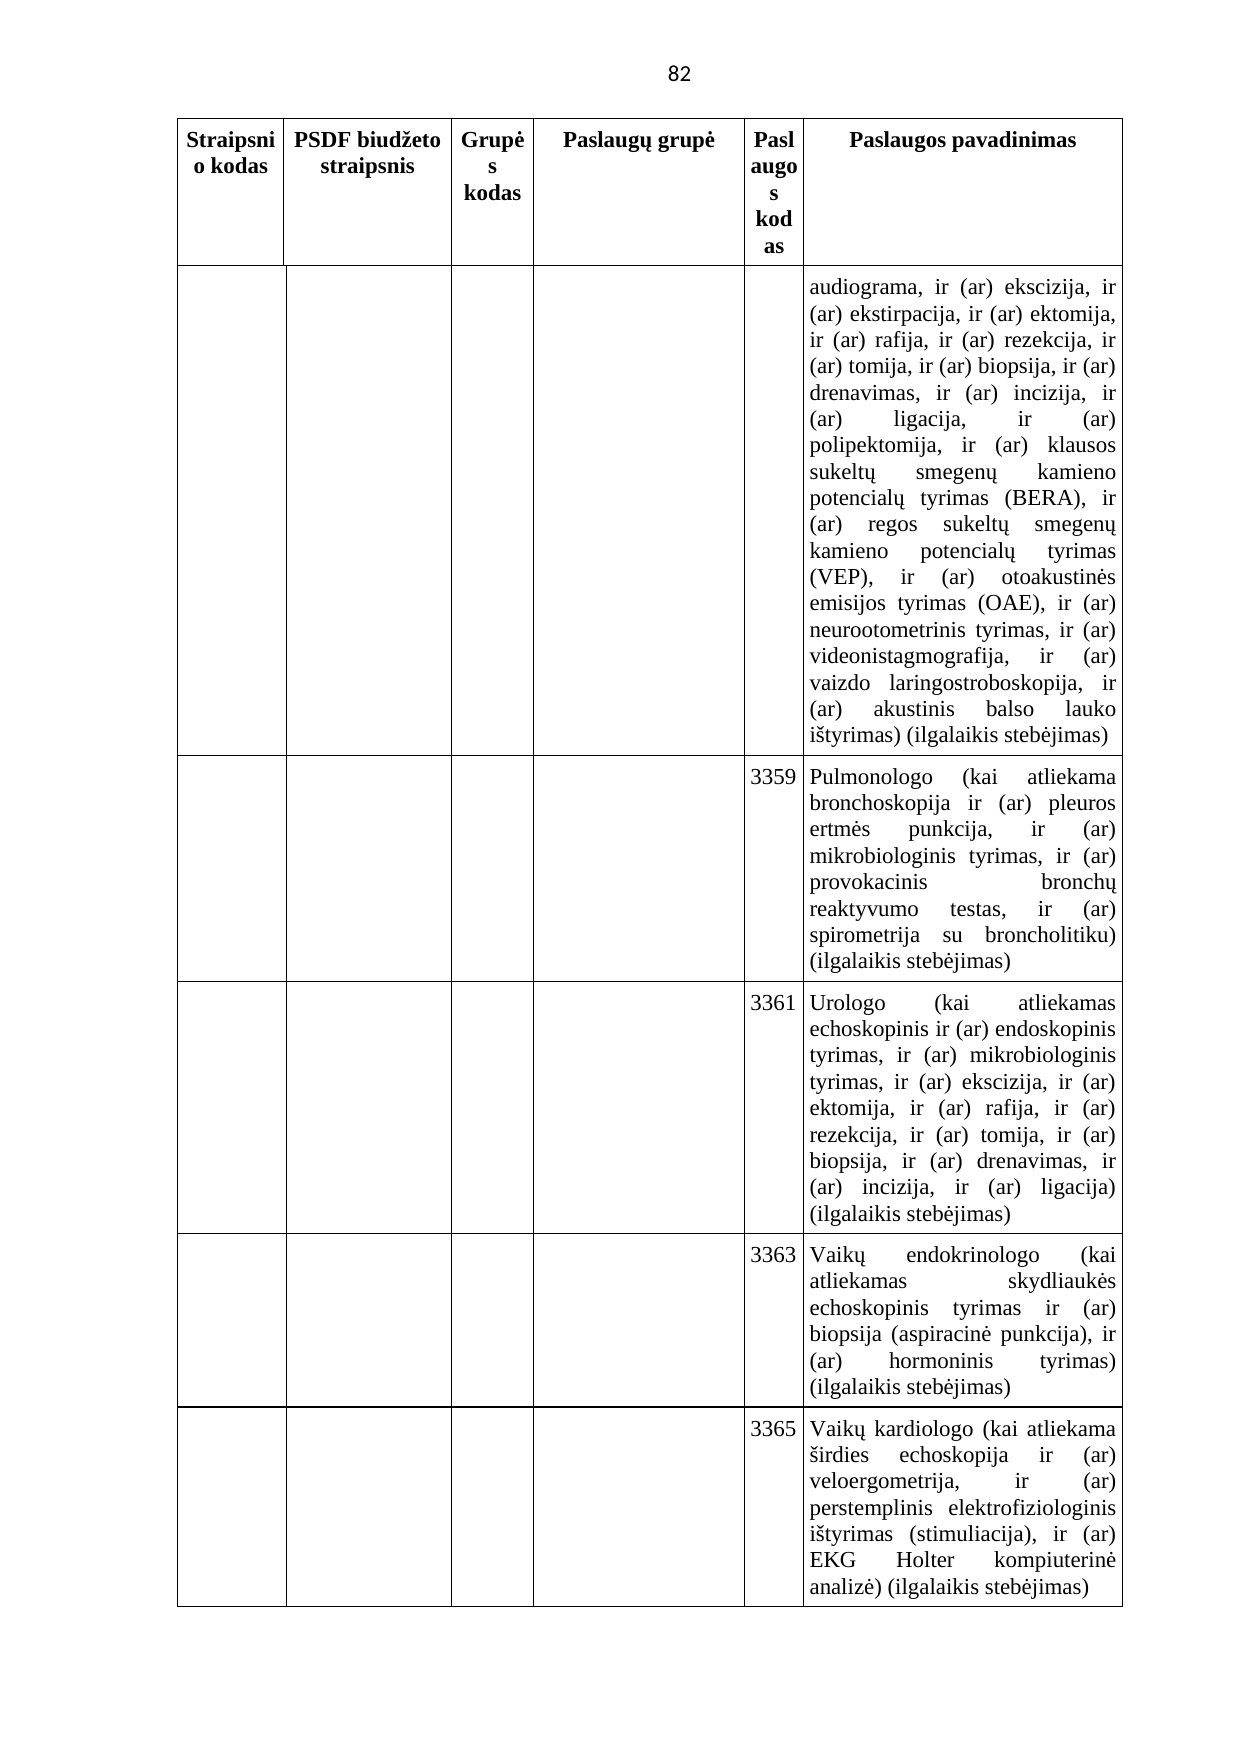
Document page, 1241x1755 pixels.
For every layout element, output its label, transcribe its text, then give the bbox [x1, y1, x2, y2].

table_header Paslaugų grupė [534, 119, 744, 265]
table_header Straipsnio kodas [178, 119, 283, 265]
table_cell [287, 1408, 451, 1606]
table_cell [534, 982, 744, 1233]
table_header Paslaugos kodas [745, 119, 803, 265]
table_cell Vaikų kardiologo (kai atliekama širdies echoskopija ir (ar) veloergometrija, ir (ar) perstemplinis elektrofiziologinis ištyrimas (stimuliacija), ir (ar) EKG Holter kompiuterinė analizė) (ilgalaikis stebėjimas) [804, 1408, 1122, 1606]
table_cell [534, 266, 744, 755]
table_cell [745, 266, 803, 755]
table_cell 3363 [745, 1234, 803, 1406]
table_cell [534, 756, 744, 981]
table_cell [452, 1408, 533, 1606]
table_cell [534, 1234, 744, 1406]
table_cell [178, 756, 286, 981]
table_cell [178, 1408, 286, 1606]
table_cell 3365 [745, 1408, 803, 1606]
table_cell Pulmonologo (kai atliekama bronchoskopija ir (ar) pleuros ertmės punkcija, ir (ar) mikrobiologinis tyrimas, ir (ar) provokacinis bronchų reaktyvumo testas, ir (ar) spirometrija su broncholitiku) (ilgalaikis stebėjimas) [804, 756, 1122, 981]
table_cell [287, 1234, 451, 1406]
table_cell [287, 982, 451, 1233]
table_cell [452, 982, 533, 1233]
table_cell [287, 756, 451, 981]
table_cell Vaikų endokrinologo (kai atliekamas skydliaukės echoskopinis tyrimas ir (ar) biopsija (aspiracinė punkcija), ir (ar) hormoninis tyrimas) (ilgalaikis stebėjimas) [804, 1234, 1122, 1406]
table_cell [452, 756, 533, 981]
table_cell [178, 1234, 286, 1406]
table_cell [287, 266, 451, 755]
table_cell [178, 266, 286, 755]
table_cell [452, 266, 533, 755]
table_header Grupės kodas [452, 119, 533, 265]
table_cell [178, 982, 286, 1233]
table_cell Urologo (kai atliekamas echoskopinis ir (ar) endoskopinis tyrimas, ir (ar) mikrobiologinis tyrimas, ir (ar) ekscizija, ir (ar) ektomija, ir (ar) rafija, ir (ar) rezekcija, ir (ar) tomija, ir (ar) biopsija, ir (ar) drenavimas, ir (ar) incizija, ir (ar) ligacija) (ilgalaikis stebėjimas) [804, 982, 1122, 1233]
table_header PSDF biudžeto straipsnis [284, 119, 451, 265]
table_header Paslaugos pavadinimas [804, 119, 1122, 265]
table_cell audiograma, ir (ar) ekscizija, ir (ar) ekstirpacija, ir (ar) ektomija, ir (ar) rafija, ir (ar) rezekcija, ir (ar) tomija, ir (ar) biopsija, ir (ar) drenavimas, ir (ar) incizija, ir (ar) ligacija, ir (ar) polipektomija, ir (ar) klausos sukeltų smegenų kamieno potencialų tyrimas (BERA), ir (ar) regos sukeltų smegenų kamieno potencialų tyrimas (VEP), ir (ar) otoakustinės emisijos tyrimas (OAE), ir (ar) neurootometrinis tyrimas, ir (ar) videonistagmografija, ir (ar) vaizdo laringostroboskopija, ir (ar) akustinis balso lauko ištyrimas) (ilgalaikis stebėjimas) [804, 266, 1122, 755]
table_cell [452, 1234, 533, 1406]
table_cell [534, 1408, 744, 1606]
table_cell 3361 [745, 982, 803, 1233]
table_cell 3359 [745, 756, 803, 981]
